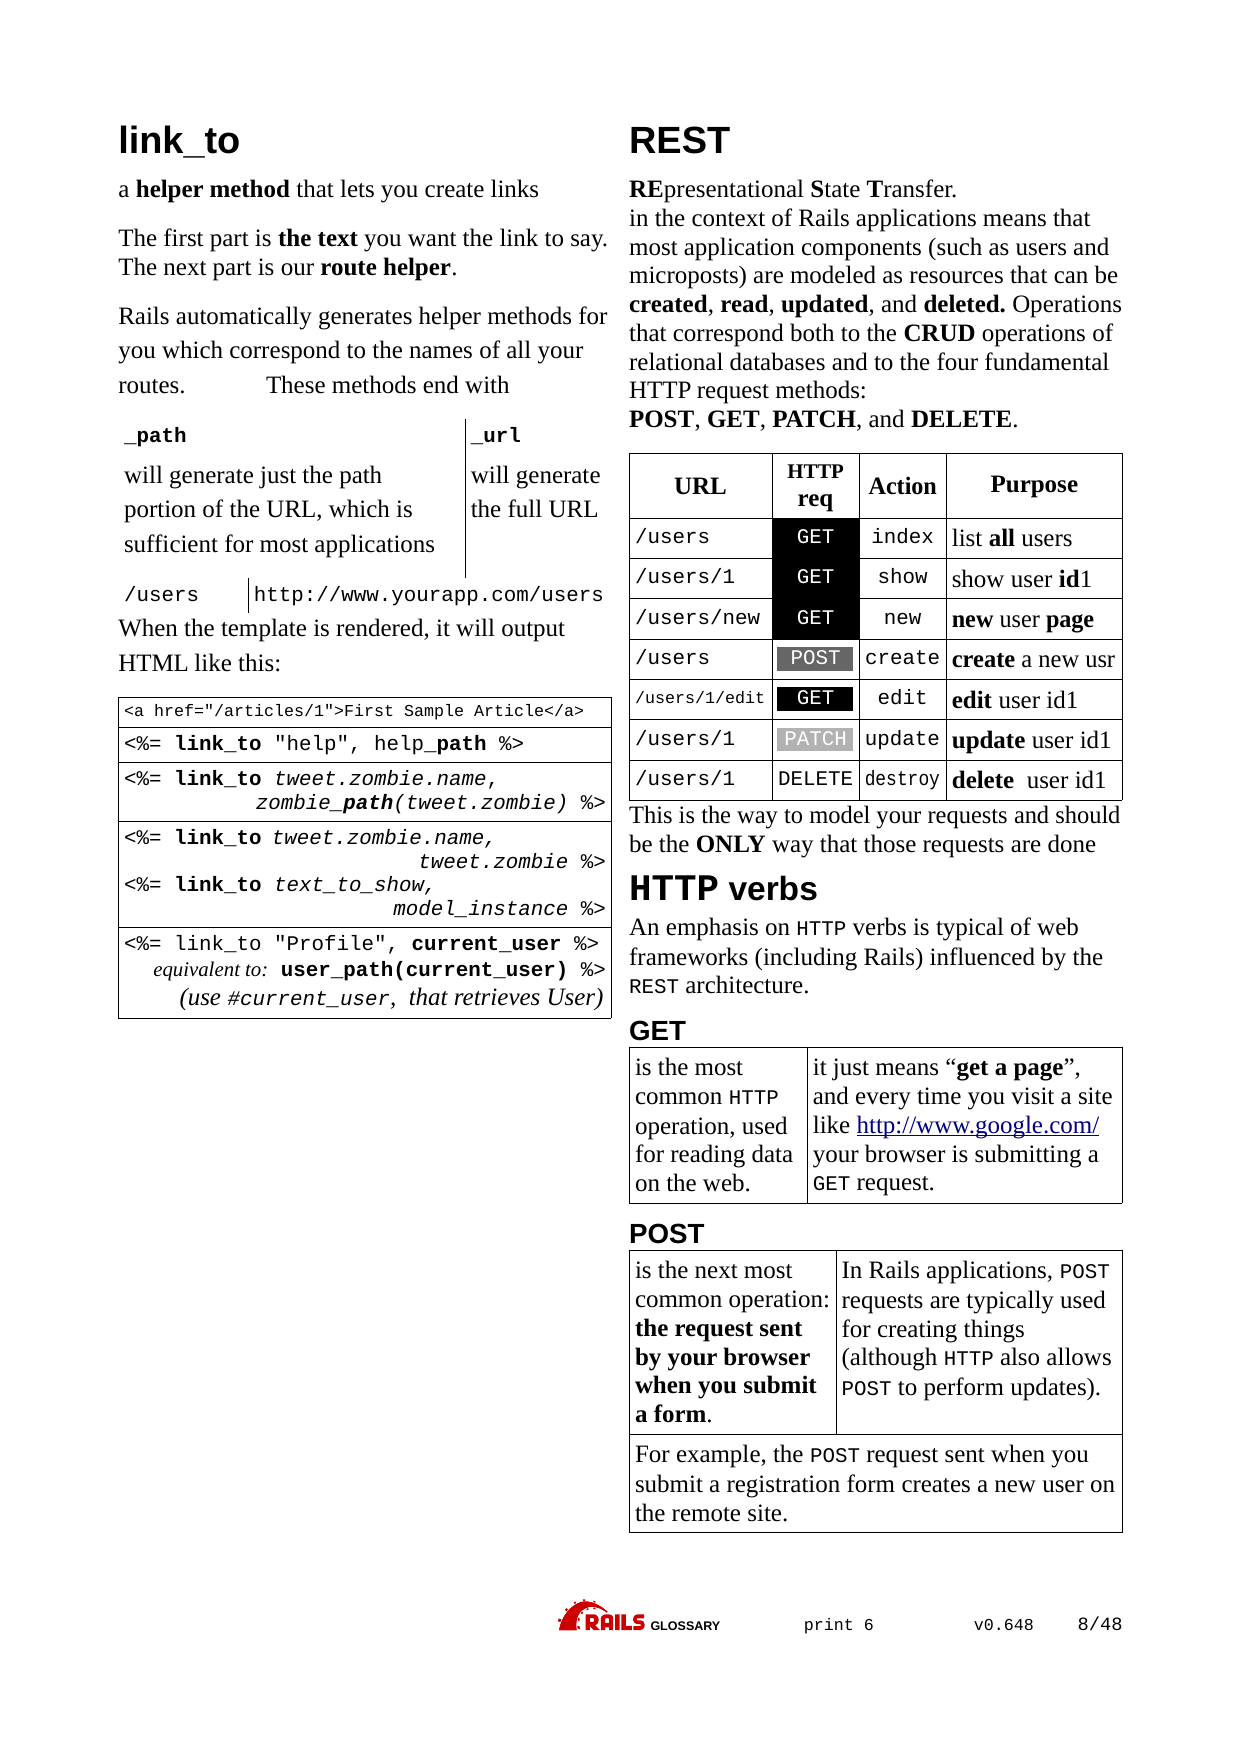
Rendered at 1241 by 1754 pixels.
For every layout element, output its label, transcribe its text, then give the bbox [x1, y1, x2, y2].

table_header _url [466, 419, 611, 454]
table_cell /users/1/edit [630, 680, 772, 719]
text The next part is our route helper. [118, 252, 611, 281]
subtitle POST [629, 1218, 1122, 1249]
table_cell <%= link_to tweet.zombie.name, tweet.zombie %> <%= link_to text_to_show, model_instance %> [119, 822, 611, 927]
table_cell delete user id1 [947, 761, 1122, 800]
table_cell /users [118, 578, 248, 613]
table_cell <%= link_to "help", help_path %> [119, 728, 611, 762]
table_cell GET [773, 559, 859, 598]
table_header <a href="/articles/1">First Sample Article</a> [119, 698, 611, 727]
table_cell GET [773, 599, 859, 639]
table_cell new [860, 599, 946, 639]
subtitle link_to [118, 118, 611, 162]
table_cell POST [773, 640, 859, 679]
table_header In Rails applications, POST requests are typically used for creating things (although HTTP also allows POST to perform updates). [837, 1251, 1122, 1434]
table_cell edit [860, 680, 946, 719]
subtitle REST [629, 118, 1122, 162]
text in the context of Rails applications means that most application components (such as users and microposts) are modeled as resources that can be created, read, updated, and deleted. Operations that correspond both to the CRUD operations of relational databases and to the four fundamental HTTP request methods: [629, 203, 1122, 404]
table_cell DELETE [773, 761, 859, 800]
table_cell For example, the POST request sent when you submit a registration form creates a new user on the remote site. [630, 1435, 1122, 1532]
table_cell http://www.yourapp.com/users [249, 578, 611, 613]
subtitle GET [629, 1015, 1122, 1047]
table_cell update user id1 [947, 720, 1122, 759]
table_cell create [860, 640, 946, 679]
subtitle HTTP verbs [629, 869, 1122, 912]
table_cell index [860, 519, 946, 558]
table_cell create a new usr [947, 640, 1122, 679]
table_cell edit user id1 [947, 680, 1122, 719]
table_cell GET [773, 519, 859, 558]
table_header is the next most common operation: the request sent by your browser when you submit a form. [630, 1251, 836, 1434]
table_cell list all users [947, 519, 1122, 558]
table_cell /users/1 [630, 761, 772, 800]
table_cell will generate just the path portion of the URL, which is sufficient for most applications [118, 454, 465, 578]
table_header is the most common HTTP operation, used for reading data on the web. [630, 1048, 807, 1203]
table_cell /users [630, 640, 772, 679]
table_header HTTP req [773, 454, 859, 518]
table_header Action [860, 454, 946, 518]
text This is the way to model your requests and should be the ONLY way that those requests are done [629, 801, 1122, 857]
text The first part is the text you want the link to say. [118, 223, 611, 252]
table_header _path [118, 419, 465, 454]
table_cell <%= link_to "Profile", current_user %> equivalent to: user_path(current_user) %> (use #current_user, that retrieves User) [119, 928, 611, 1018]
table_header Purpose [947, 454, 1122, 518]
table_cell /users/1 [630, 559, 772, 598]
table_cell GET [773, 680, 859, 719]
table_header it just means “get a page”, and every time you visit a site like http://www.google.com/ your browser is submitting a GET request. [808, 1048, 1122, 1203]
table_cell /users [630, 519, 772, 558]
text POST, GET, PATCH, and DELETE. [629, 404, 1122, 433]
table_cell /users/1 [630, 720, 772, 759]
table_cell PATCH [773, 720, 859, 759]
table_cell new user page [947, 599, 1122, 639]
table_header URL [630, 454, 772, 518]
table_cell /users/new [630, 599, 772, 639]
text Rails automatically generates helper methods for you which correspond to the names of all your routes. These methods end with [118, 301, 611, 399]
table_cell <%= link_to tweet.zombie.name, zombie_path(tweet.zombie) %> [119, 763, 611, 821]
text a helper method that lets you create links [118, 174, 611, 203]
text An emphasis on HTTP verbs is typical of web frameworks (including Rails) influenced by the REST architecture. [629, 912, 1122, 1000]
table_cell will generate the full URL [466, 454, 611, 578]
table_cell destroy [860, 761, 946, 800]
text REpresentational State Transfer. [629, 174, 1122, 203]
text When the template is rendered, it will output HTML like this: [118, 613, 611, 676]
table_cell update [860, 720, 946, 759]
table_cell show [860, 559, 946, 598]
table_cell show user id1 [947, 559, 1122, 598]
